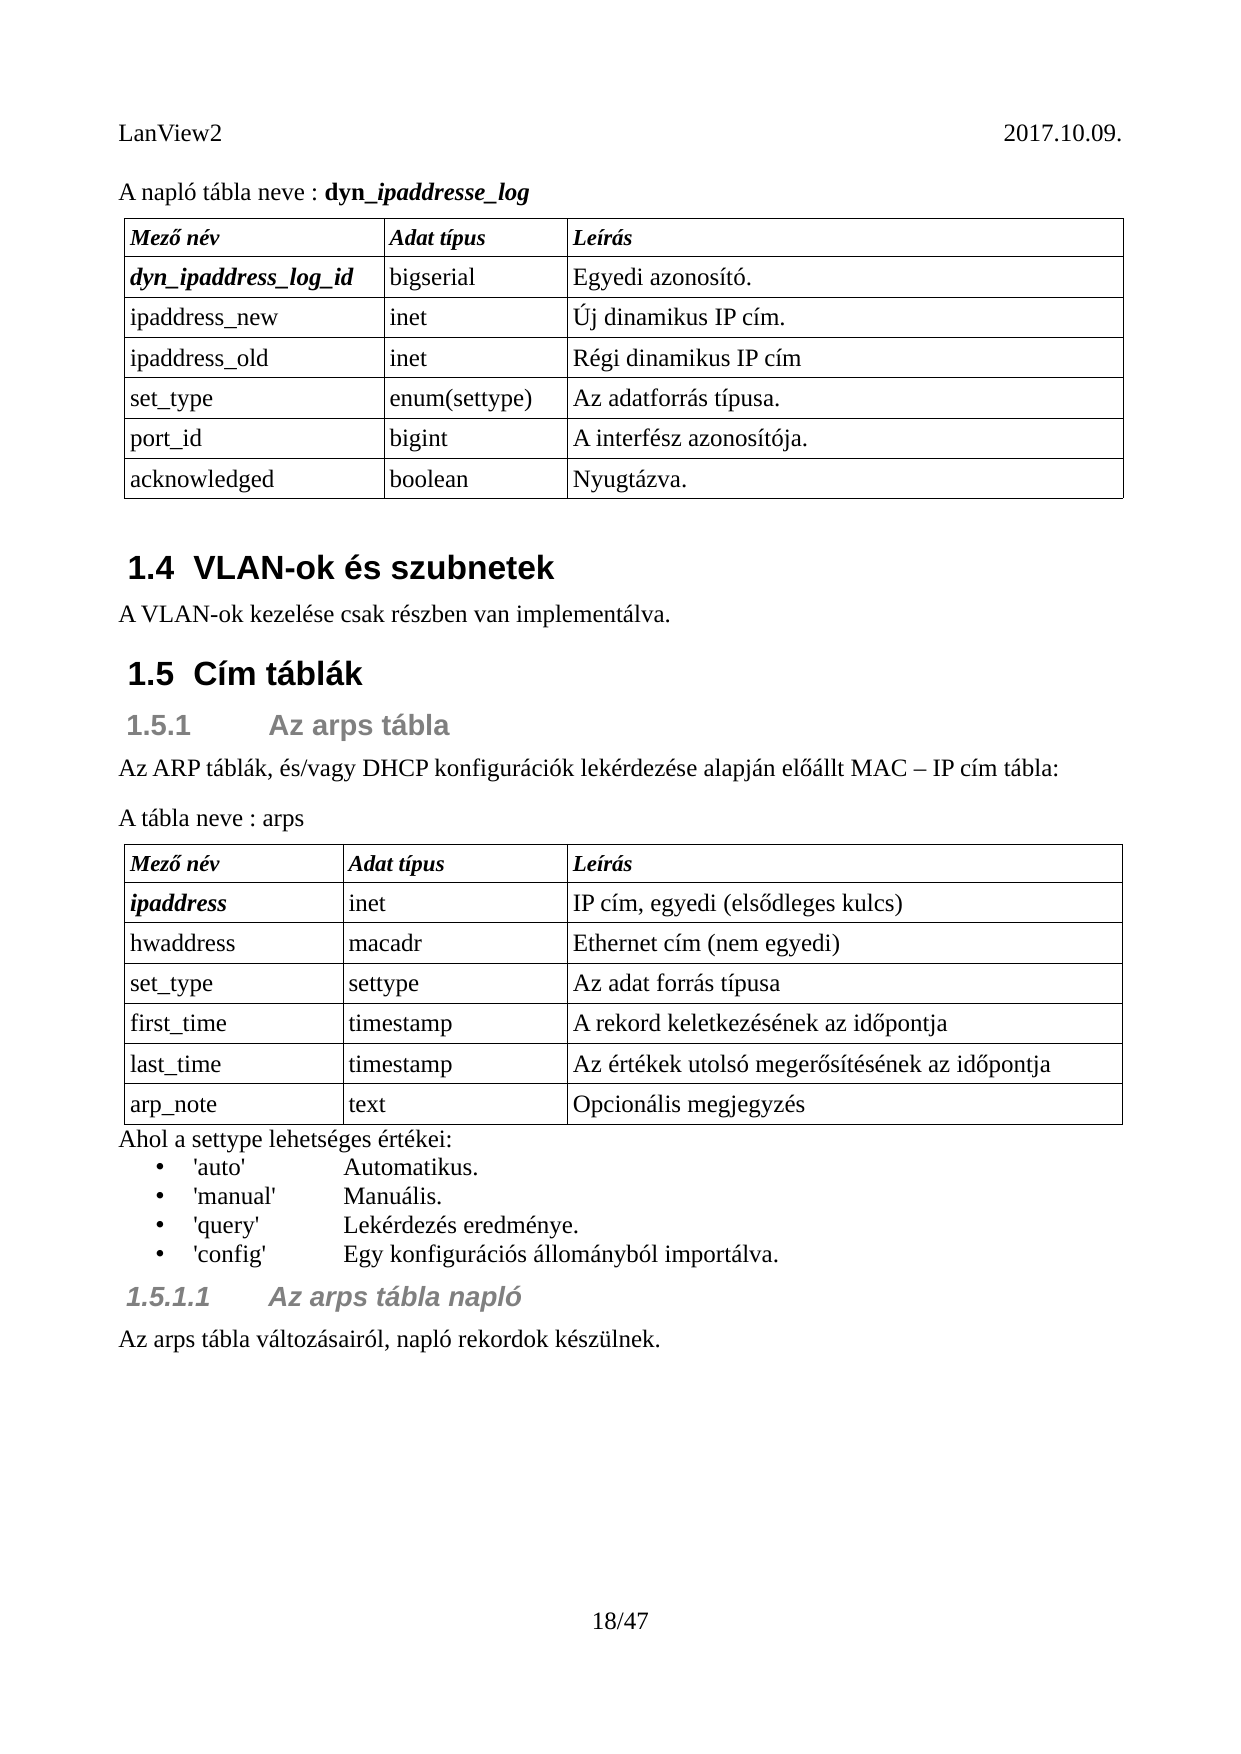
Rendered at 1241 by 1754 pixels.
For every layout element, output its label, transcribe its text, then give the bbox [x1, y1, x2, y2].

list 'config' Egy konfigurációs állományból importálva. [156, 1239, 1122, 1267]
table_cell Egyedi azonosító. [568, 257, 1123, 297]
table_cell set_type [125, 378, 384, 417]
table_cell ipaddress [125, 883, 343, 922]
table_cell bigint [385, 419, 567, 458]
table_header Mező név [125, 219, 384, 256]
table_cell A interfész azonosítója. [568, 419, 1123, 458]
table_cell text [344, 1084, 567, 1124]
text A VLAN-ok kezelése csak részben van implementálva. [118, 599, 1122, 628]
table_cell inet [344, 883, 567, 922]
subtitle Az arps tábla [118, 707, 1122, 741]
text Az arps tábla változásairól, napló rekordok készülnek. [118, 1324, 1122, 1353]
list 'auto' Automatikus. [156, 1152, 1122, 1181]
table_cell ipaddress_old [125, 338, 384, 377]
table_header Adat típus [344, 845, 567, 882]
table_cell enum(settype) [385, 378, 567, 417]
table_cell macadr [344, 923, 567, 962]
table_cell Az adatforrás típusa. [568, 378, 1123, 417]
table_cell inet [385, 338, 567, 377]
subtitle VLAN-ok és szubnetek [118, 548, 1122, 586]
table_cell Nyugtázva. [568, 459, 1123, 498]
table_header Leírás [568, 219, 1123, 256]
table_cell A rekord keletkezésének az időpontja [568, 1004, 1122, 1043]
table_cell first_time [125, 1004, 343, 1043]
table_cell set_type [125, 964, 343, 1003]
table_cell arp_note [125, 1084, 343, 1124]
table_header Mező név [125, 845, 343, 882]
table_cell hwaddress [125, 923, 343, 962]
text A tábla neve : arps [118, 803, 1122, 831]
table_cell boolean [385, 459, 567, 498]
table_cell IP cím, egyedi (elsődleges kulcs) [568, 883, 1122, 922]
table_cell Régi dinamikus IP cím [568, 338, 1123, 377]
table_cell Opcionális megjegyzés [568, 1084, 1122, 1124]
list 'query' Lekérdezés eredménye. [156, 1210, 1122, 1239]
table_cell settype [344, 964, 567, 1003]
table_cell Új dinamikus IP cím. [568, 298, 1123, 337]
table_cell Ethernet cím (nem egyedi) [568, 923, 1122, 962]
text Ahol a settype lehetséges értékei: [118, 1124, 1122, 1152]
table_cell acknowledged [125, 459, 384, 498]
table_header Leírás [568, 845, 1122, 882]
table_cell last_time [125, 1044, 343, 1083]
table_cell ipaddress_new [125, 298, 384, 337]
table_cell timestamp [344, 1004, 567, 1043]
table_cell timestamp [344, 1044, 567, 1083]
table_cell dyn_ipaddress_log_id [125, 257, 384, 297]
list 'manual' Manuális. [156, 1181, 1122, 1210]
text A napló tábla neve : dyn_ipaddresse_log [118, 177, 1122, 206]
subtitle Cím táblák [118, 654, 1122, 693]
table_cell Az adat forrás típusa [568, 964, 1122, 1003]
table_cell Az értékek utolsó megerősítésének az időpontja [568, 1044, 1122, 1083]
subtitle Az arps tábla napló [118, 1280, 1122, 1312]
table_cell inet [385, 298, 567, 337]
table_header Adat típus [385, 219, 567, 256]
table_cell bigserial [385, 257, 567, 297]
table_cell port_id [125, 419, 384, 458]
text Az ARP táblák, és/vagy DHCP konfigurációk lekérdezése alapján előállt MAC – IP cím tábla: [118, 753, 1122, 782]
